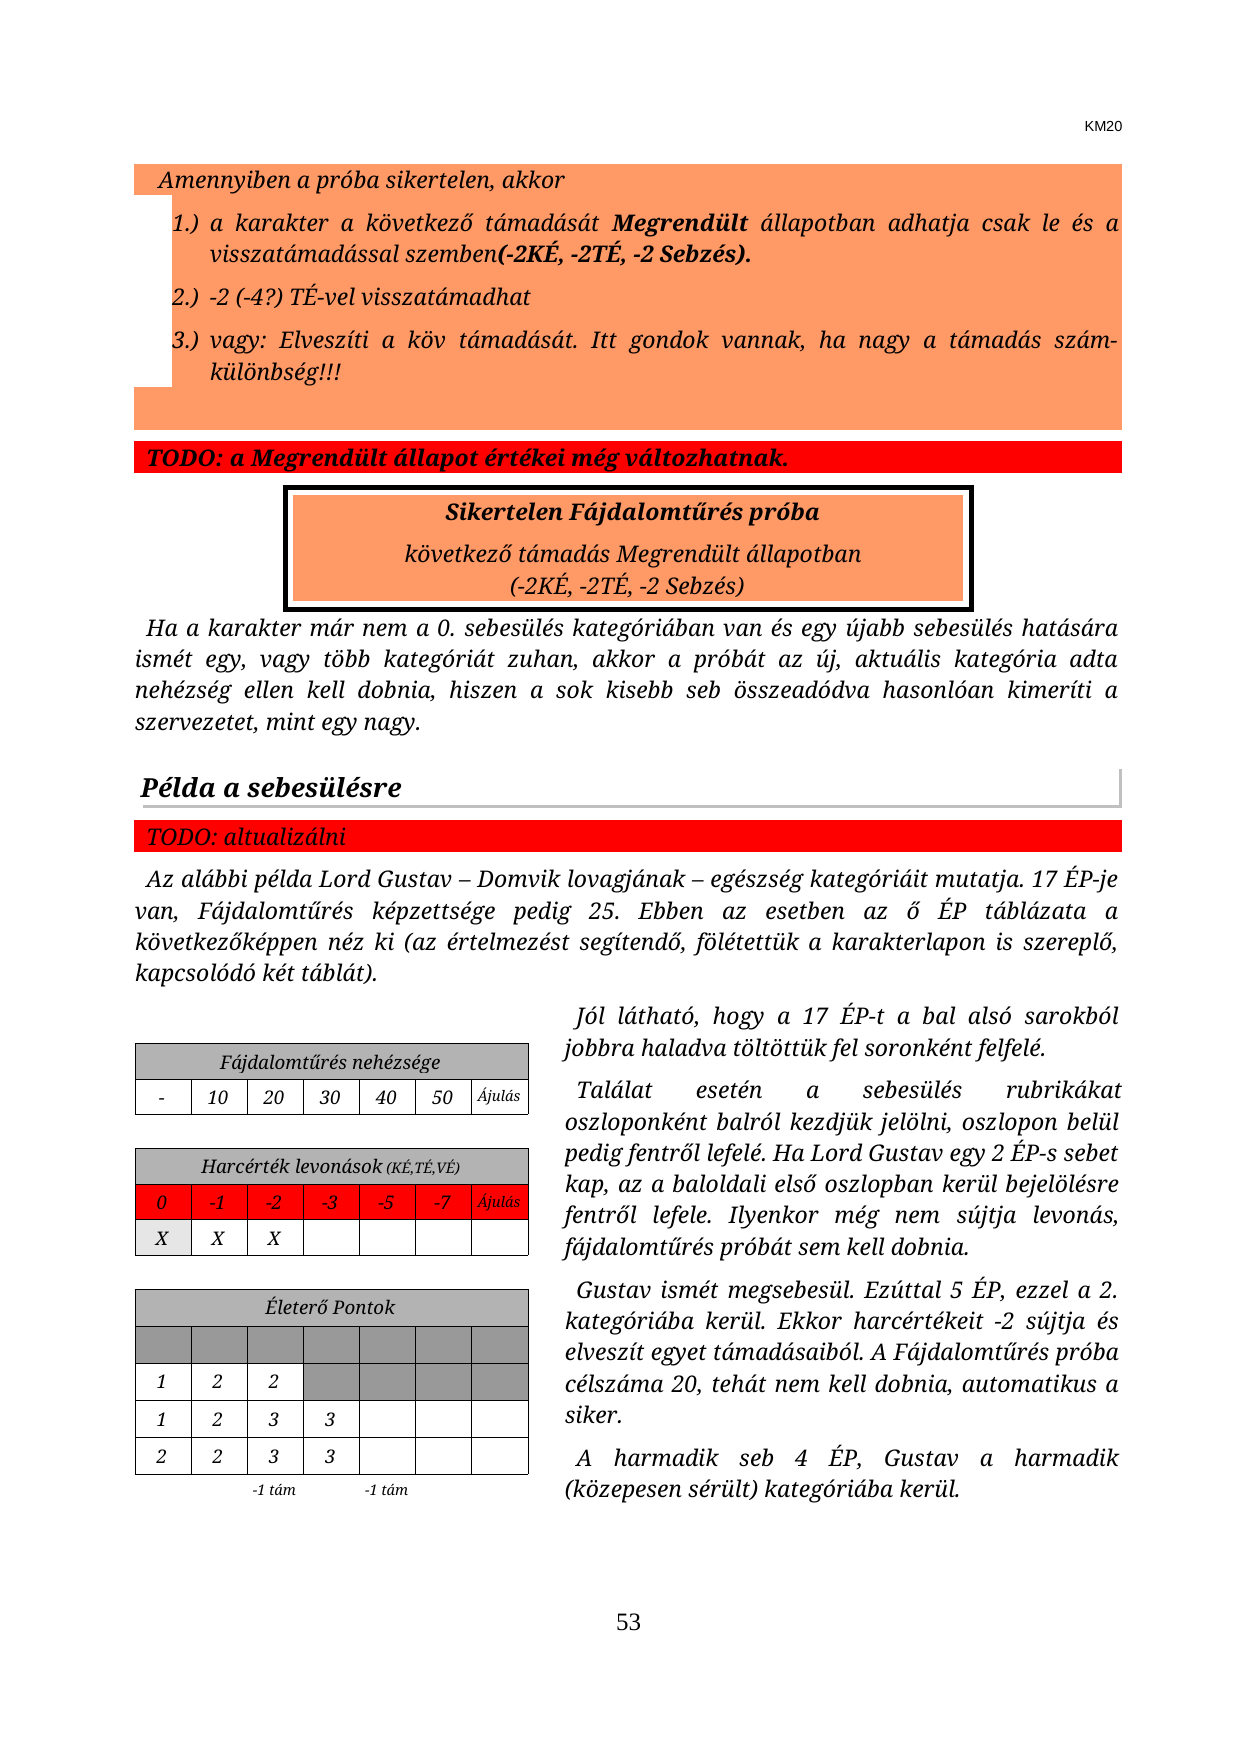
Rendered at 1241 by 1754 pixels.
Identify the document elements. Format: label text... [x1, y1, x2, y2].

table_cell [472, 1220, 528, 1255]
table_cell [303, 1475, 359, 1506]
table_cell [191, 1475, 247, 1506]
list -2 (-4?) TÉ-vel visszatámadhat [172, 281, 1122, 312]
table_cell 0 [136, 1185, 191, 1219]
table_cell [192, 1327, 247, 1363]
table_cell -7 [416, 1185, 471, 1219]
text TODO: a Megrendült állapot értékei még változhatnak. [134, 441, 1122, 473]
table_cell [416, 1364, 471, 1400]
table_cell 1 [136, 1401, 191, 1437]
table_header Sikertelen Fájdalomtűrés próba következő támadás Megrendült állapotban (-2KÉ, -2TÉ, -2 Sebzés) [288, 490, 969, 607]
table_cell 3 [304, 1401, 359, 1437]
table_cell [135, 1475, 191, 1506]
list a karakter a következő támadását Megrendült állapotban adhatja csak le és a visszatámadással szemben(-2KÉ, -2TÉ, -2 Sebzés). [172, 207, 1122, 269]
table_cell [472, 1364, 528, 1400]
table_header Életerő Pontok [136, 1290, 528, 1326]
table_cell [416, 1438, 471, 1474]
table_cell -2 [248, 1185, 303, 1219]
list vagy: Elveszíti a köv támadását. Itt gondok vannak, ha nagy a támadás szám-különbség!!! [172, 324, 1122, 387]
table_cell X [136, 1220, 191, 1255]
table_cell 2 [192, 1438, 247, 1474]
table_cell 40 [360, 1080, 415, 1114]
table_cell Ájulás [472, 1185, 528, 1219]
table_cell [304, 1220, 359, 1255]
text Amennyiben a próba sikertelen, akkor [134, 164, 1122, 195]
table_cell 20 [248, 1080, 303, 1114]
table_cell 2 [248, 1364, 303, 1400]
text Jól látható, hogy a 17 ÉP-t a bal alsó sarokból jobbra haladva töltöttük fel soronként felfelé. [564, 1000, 1122, 1063]
table_cell 2 [136, 1438, 191, 1474]
table_cell 2 [192, 1364, 247, 1400]
table_cell [360, 1327, 415, 1363]
table_cell [304, 1364, 359, 1400]
text Az alábbi példa Lord Gustav – Domvik lovagjának – egészség kategóriáit mutatja. 17 ÉP-je van, Fájdalomtűrés képzettsége pedig 25. Ebben az esetben az ő ÉP táblázata a következőképpen néz ki (az értelmezést segítendő, fölétettük a karakterlapon is szereplő, kapcsolódó két táblát). [134, 863, 1122, 988]
table_cell [472, 1327, 528, 1363]
table_cell [248, 1327, 303, 1363]
table_cell 10 [192, 1080, 247, 1114]
table_cell X [192, 1220, 247, 1255]
table_cell 3 [248, 1401, 303, 1437]
table_header Fájdalomtűrés nehézsége [136, 1044, 528, 1079]
table_cell -5 [360, 1185, 415, 1219]
table_cell [472, 1438, 528, 1474]
table_cell [360, 1220, 415, 1255]
table_cell [136, 1327, 191, 1363]
table_cell [360, 1438, 415, 1474]
table_cell [472, 1401, 528, 1437]
table_cell X [248, 1220, 303, 1255]
table_cell -1 tám [247, 1475, 303, 1506]
table_cell Ájulás [472, 1080, 528, 1114]
text Ha a karakter már nem a 0. sebesülés kategóriában van és egy újabb sebesülés hatására ismét egy, vagy több kategóriát zuhan, akkor a próbát az új, aktuális kategória adta nehézség ellen kell dobnia, hiszen a sok kisebb seb összeadódva hasonlóan kimeríti a szervezetet, mint egy nagy. [134, 612, 1122, 737]
table_cell 2 [192, 1401, 247, 1437]
table_cell [304, 1327, 359, 1363]
table_cell 30 [304, 1080, 359, 1114]
text Találat esetén a sebesülés rubrikákat oszloponként balról kezdjük jelölni, oszlopon belül pedig fentről lefelé. Ha Lord Gustav egy 2 ÉP-s sebet kap, az a baloldali első oszlopban kerül bejelölésre fentről lefele. Ilyenkor még nem sújtja levonás, fájdalomtűrés próbát sem kell dobnia. [564, 1074, 1122, 1262]
table_cell [360, 1401, 415, 1437]
table_cell 3 [304, 1438, 359, 1474]
table_cell 50 [416, 1080, 471, 1114]
table_cell 1 [136, 1364, 191, 1400]
table_cell [416, 1220, 471, 1255]
text TODO: altualizálni [134, 820, 1122, 852]
table_cell -3 [304, 1185, 359, 1219]
table_cell [415, 1475, 471, 1506]
table_cell - [136, 1080, 191, 1114]
text Gustav ismét megsebesül. Ezúttal 5 ÉP, ezzel a 2. kategóriába kerül. Ekkor harcértékeit -2 sújtja és elveszít egyet támadásaiból. A Fájdalomtűrés próba célszáma 20, tehát nem kell dobnia, automatikus a siker. [564, 1274, 1122, 1430]
table_cell -1 [192, 1185, 247, 1219]
table_cell [471, 1475, 528, 1506]
table_cell [416, 1327, 471, 1363]
text A harmadik seb 4 ÉP, Gustav a harmadik (közepesen sérült) kategóriába kerül. [564, 1442, 1122, 1504]
table_cell [416, 1401, 471, 1437]
table_cell [360, 1364, 415, 1400]
table_cell -1 tám [359, 1475, 415, 1506]
table_header Harcérték levonások (KÉ,TÉ,VÉ) [136, 1149, 528, 1184]
subtitle Példa a sebesülésre [140, 769, 1119, 805]
table_cell 3 [248, 1438, 303, 1474]
